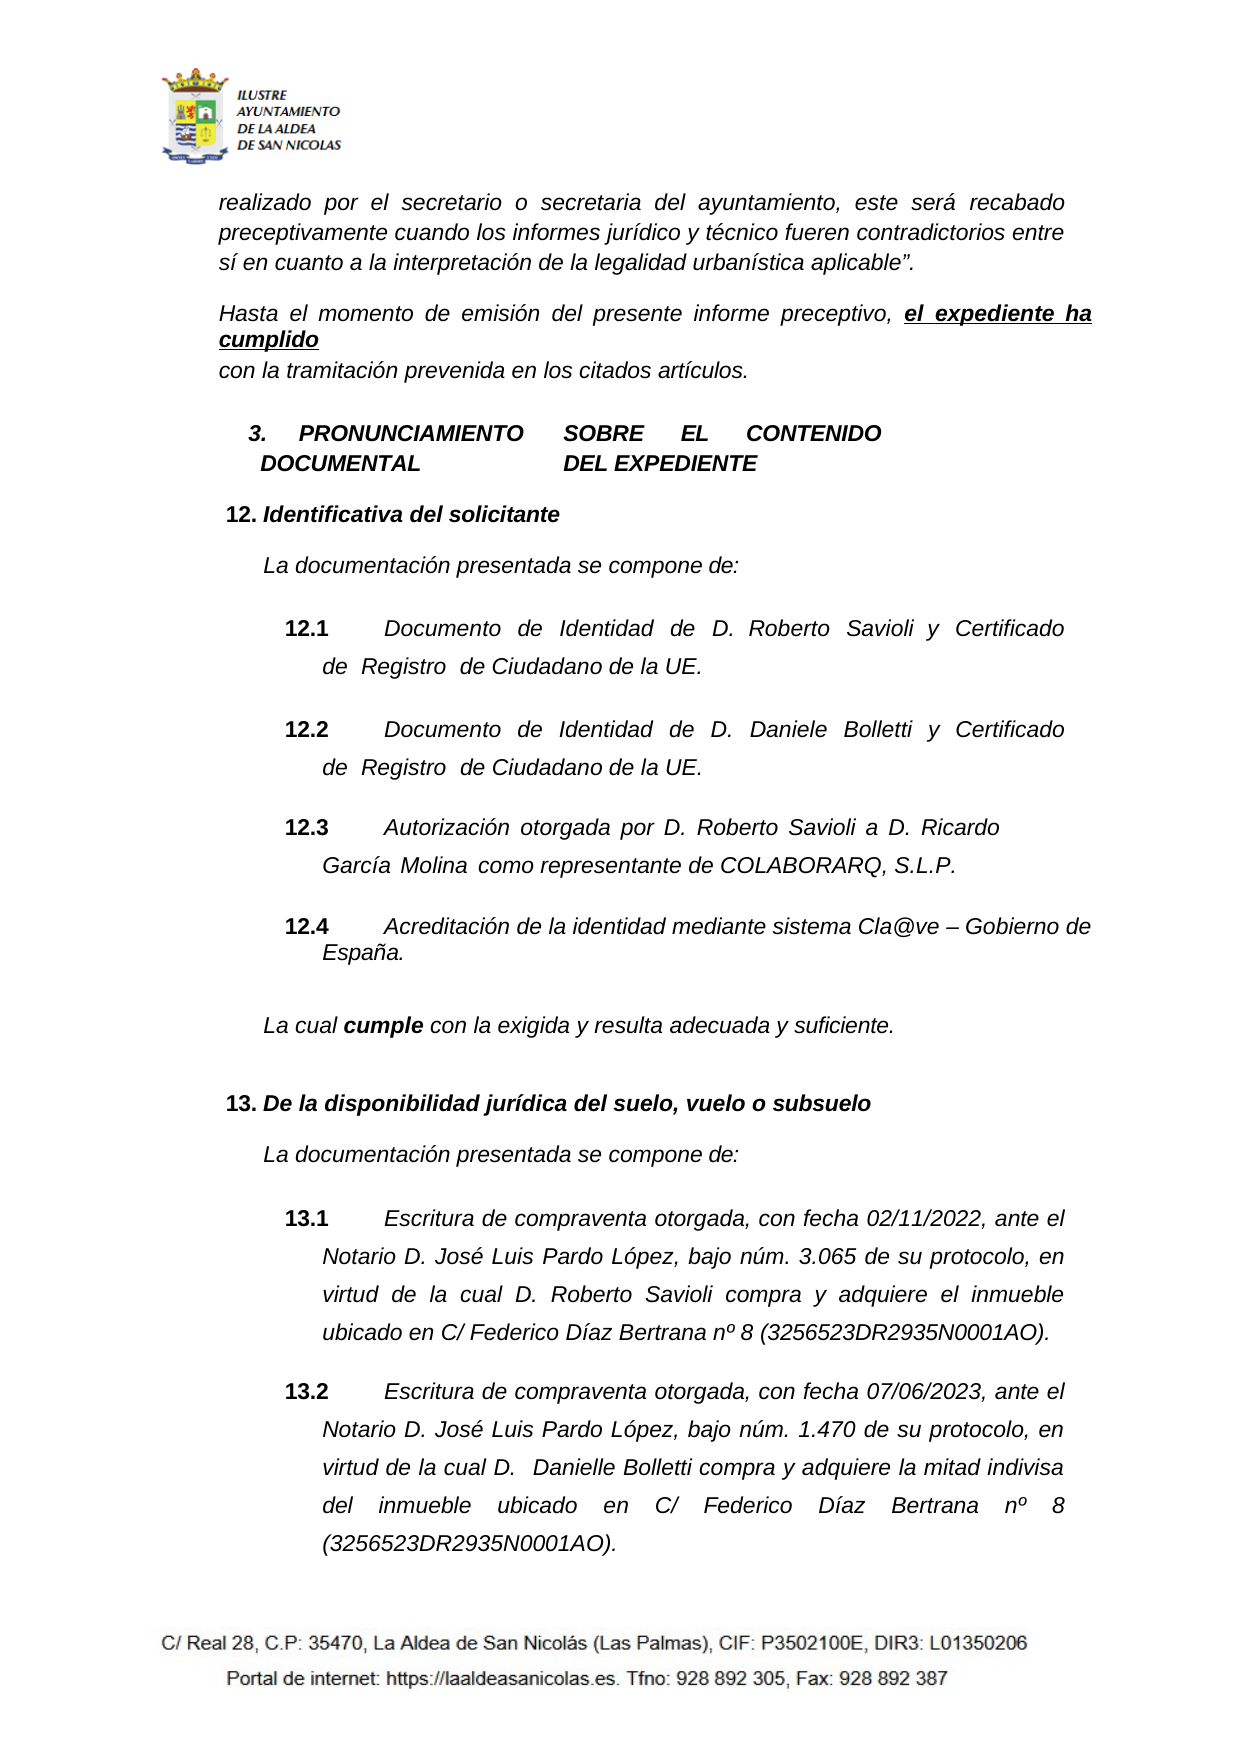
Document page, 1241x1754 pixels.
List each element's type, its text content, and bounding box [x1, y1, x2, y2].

text Hasta el momento de emisión del presente informe preceptivo, el expediente ha cumplido [218, 300, 1093, 353]
subtitle De la disponibilidad jurídica del suelo, vuelo o subsuelo [226, 1090, 1093, 1116]
subtitle Identificativa del solicitante [226, 501, 1093, 527]
text La documentación presentada se compone de: [263, 552, 1093, 578]
text La cual cumple con la exigida y resulta adecuada y suficiente. [263, 1012, 1093, 1038]
list Acreditación de la identidad mediante sistema Cla@ve – Gobierno de España. [284, 913, 1093, 965]
list Documento de Identidad de D. Roberto Savioli y Certificado de Registro de Ciudadano de la UE. [284, 615, 1065, 680]
picture [149, 1627, 1034, 1694]
list Escritura de compraventa otorgada, con fecha 02/11/2022, ante el Notario D. José Luis Pardo López, bajo núm. 3.065 de su protocolo, en virtud de la cual D. Roberto Savioli compra y adquiere el inmueble ubicado en C/ Federico Díaz Bertrana nº 8 (3256523DR2935N0001AO). [284, 1204, 1065, 1345]
subtitle PRONUNCIAMIENTO SOBRE EL CONTENIDO DOCUMENTAL DEL EXPEDIENTE [248, 420, 1064, 477]
text con la tramitación prevenida en los citados artículos. [218, 357, 1093, 383]
text realizado por el secretario o secretaria del ayuntamiento, este será recabado preceptivamente cuando los informes jurídico y técnico fueren contradictorios entre sí en cuanto a la interpretación de la legalidad urbanística aplicable”. [218, 188, 1065, 275]
list Autorización otorgada por D. Roberto Savioli a D. Ricardo García Molina como representante de COLABORARQ, S.L.P. [284, 814, 1065, 879]
list Documento de Identidad de D. Daniele Bolletti y Certificado de Registro de Ciudadano de la UE. [284, 716, 1065, 780]
list Escritura de compraventa otorgada, con fecha 07/06/2023, ante el Notario D. José Luis Pardo López, bajo núm. 1.470 de su protocolo, en virtud de la cual D. Danielle Bolletti compra y adquiere la mitad indivisa del inmueble ubicado en C/ Federico Díaz Bertrana nº 8 (3256523DR2935N0001AO). [284, 1378, 1065, 1557]
text La documentación presentada se compone de: [263, 1141, 1093, 1167]
picture [148, 60, 357, 172]
